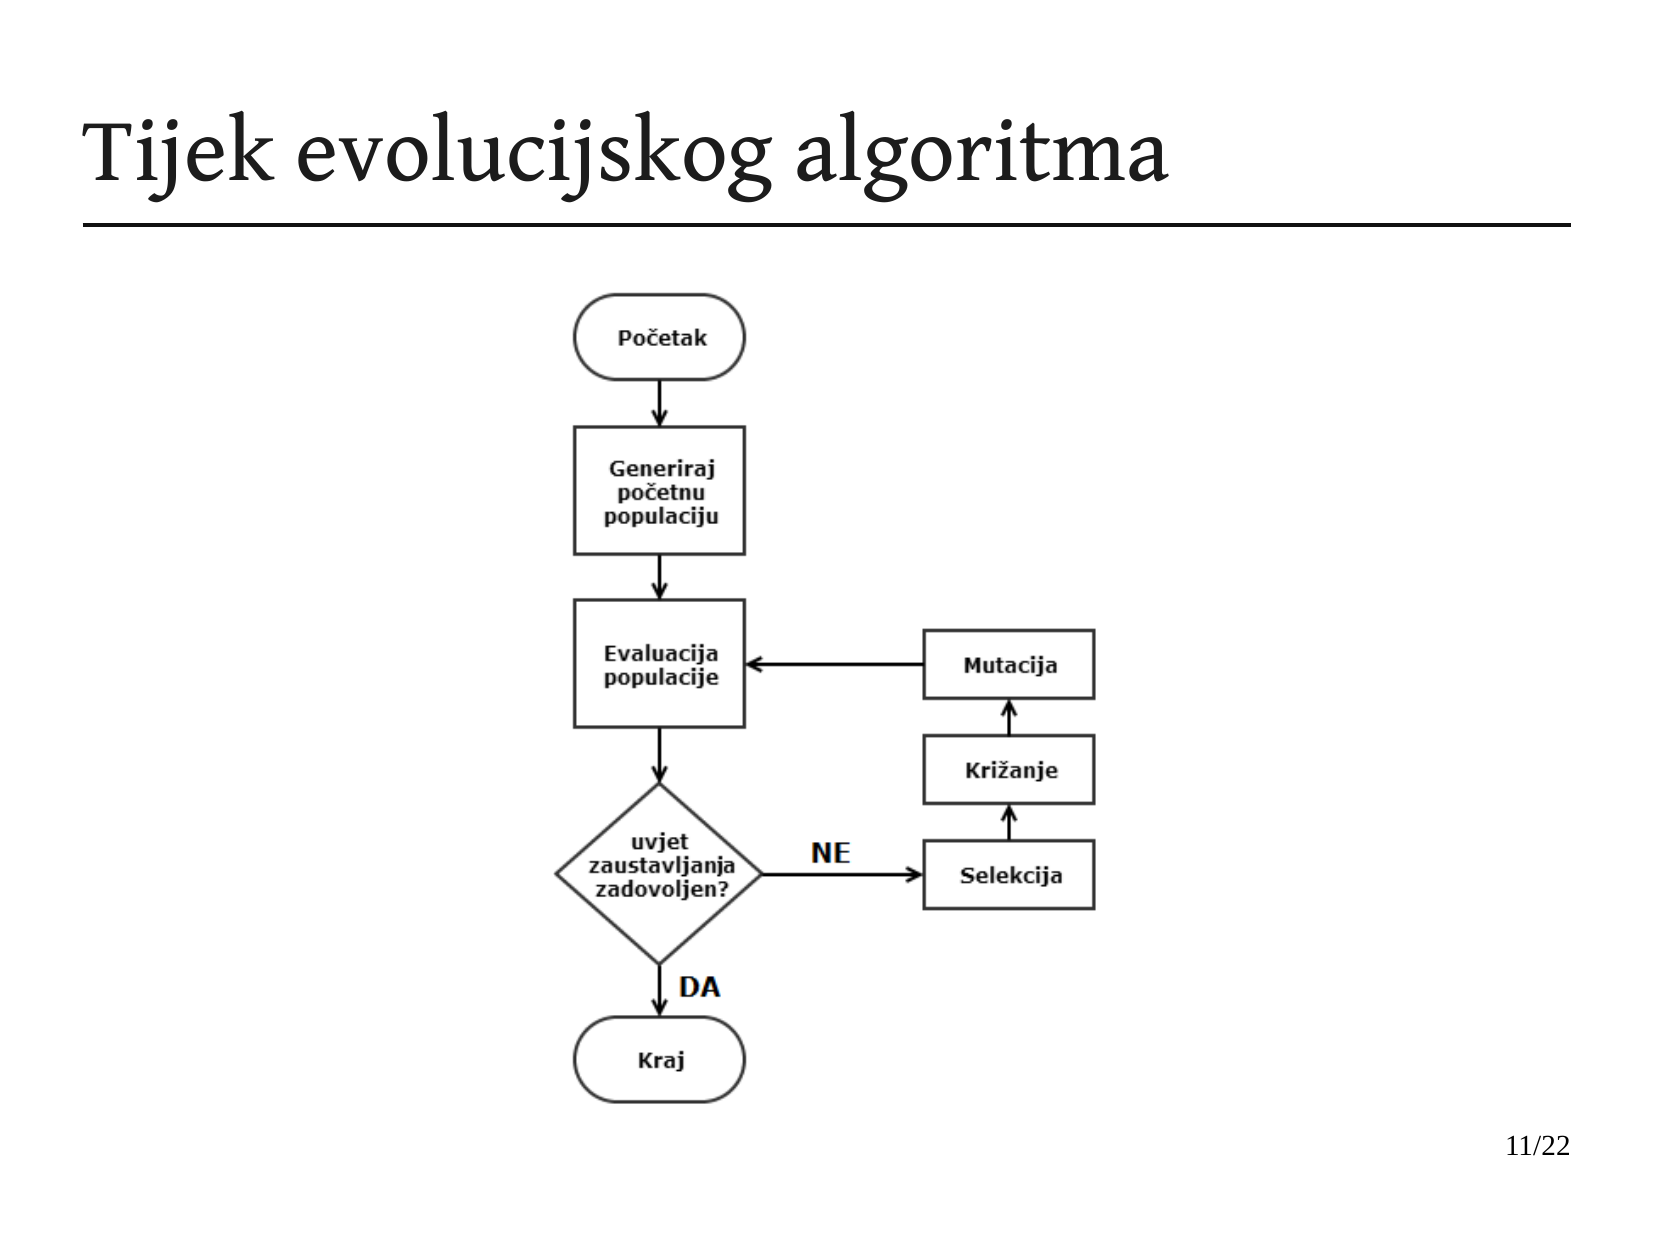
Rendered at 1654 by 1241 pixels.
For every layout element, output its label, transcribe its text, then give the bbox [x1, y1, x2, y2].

picture [553, 290, 1101, 1109]
title Tijek evolucijskog algoritma [82, 49, 1571, 257]
